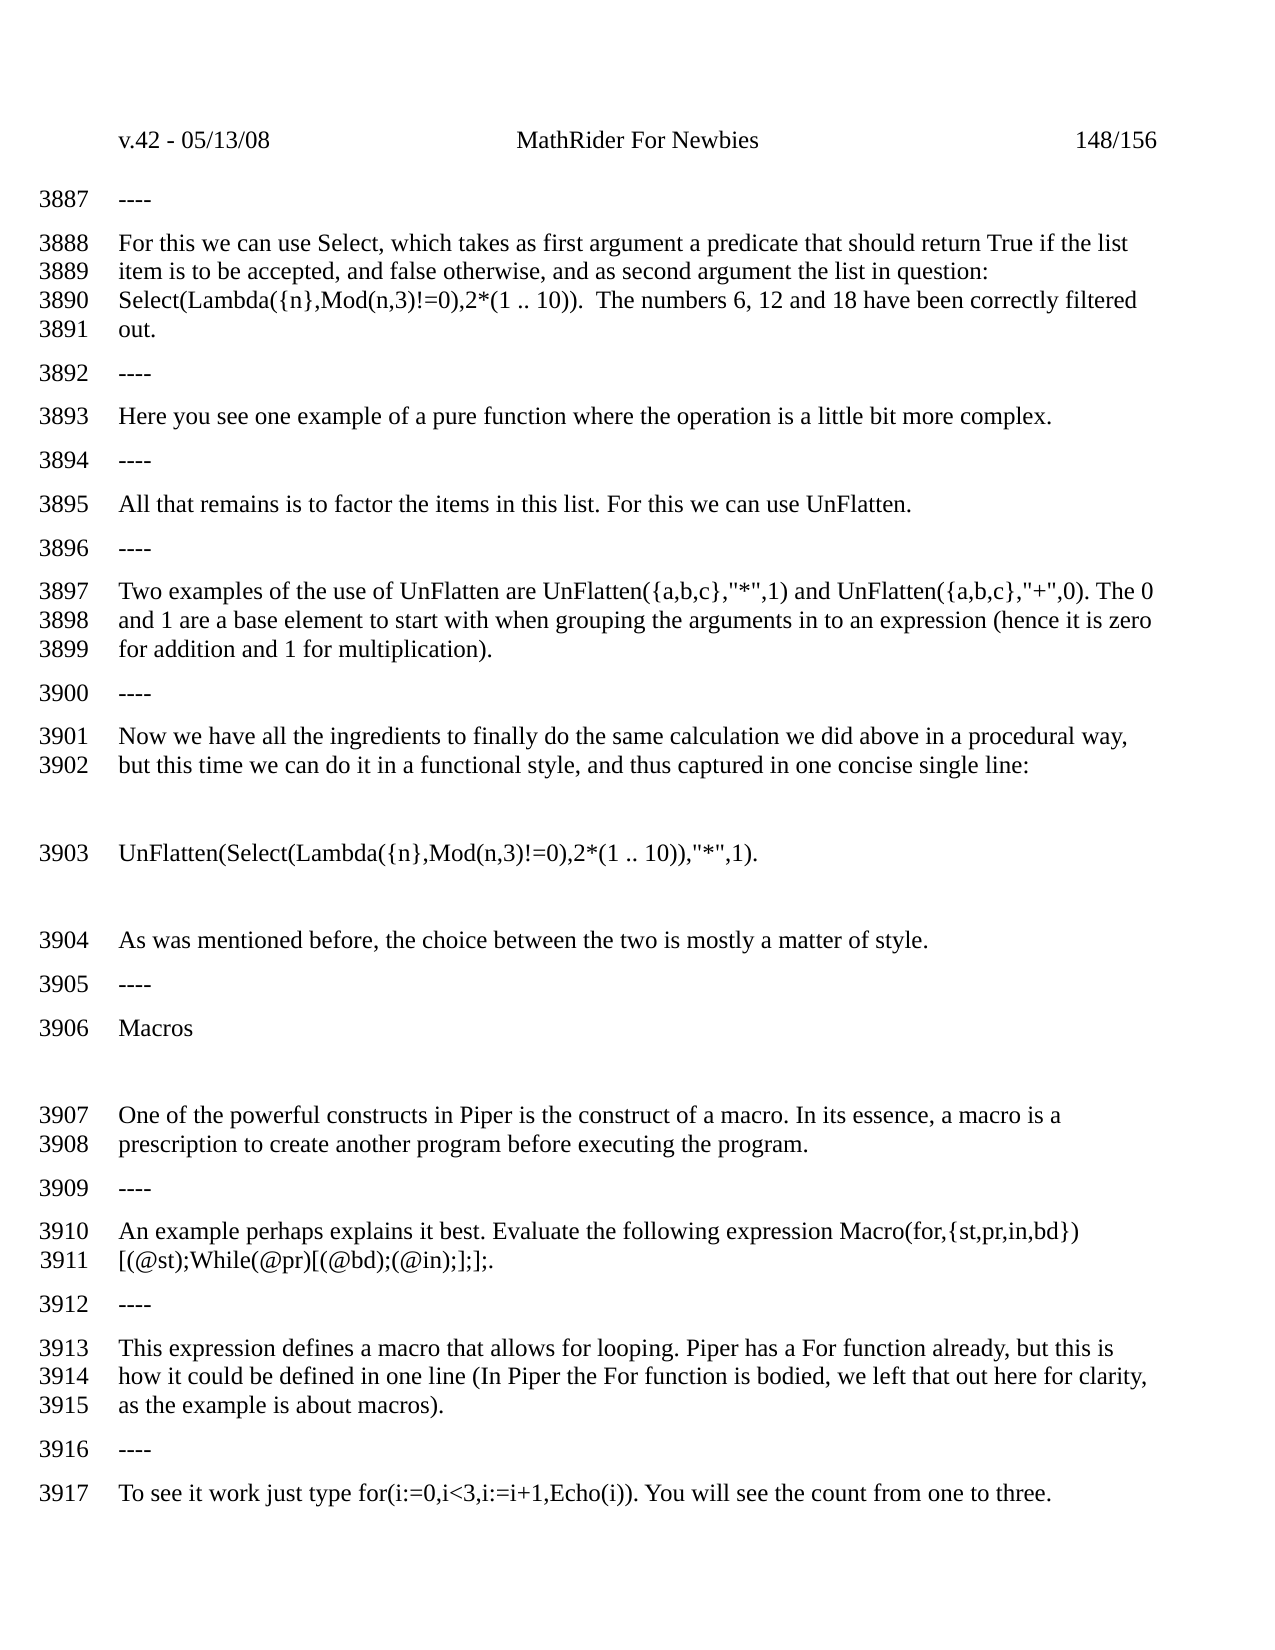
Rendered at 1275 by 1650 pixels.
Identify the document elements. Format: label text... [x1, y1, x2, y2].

text To see it work just type for(i:=0,i<3,i:=i+1,Echo(i)). You will see the count from one to three. [118, 1478, 1157, 1506]
text This expression defines a macro that allows for looping. Piper has a For function already, but this is how it could be defined in one line (In Piper the For function is bodied, we left that out here for clarity, as the example is about macros). [118, 1333, 1157, 1419]
text ---- [118, 445, 1157, 474]
text All that remains is to factor the items in this list. For this we can use UnFlatten. [118, 489, 1157, 518]
text Now we have all the ingredients to finally do the same calculation we did above in a procedural way, but this time we can do it in a functional style, and thus captured in one concise single line: [118, 721, 1157, 779]
text An example perhaps explains it best. Evaluate the following expression Macro(for,{st,pr,in,bd}) [(@st);While(@pr)[(@bd);(@in);];];. [118, 1216, 1157, 1274]
text For this we can use Select, which takes as first argument a predicate that should return True if the list item is to be accepted, and false otherwise, and as second argument the list in question: Select(Lambda({n},Mod(n,3)!=0),2*(1 .. 10)). The numbers 6, 12 and 18 have been correctly filtered out. [118, 228, 1157, 343]
text Macros [118, 1013, 1157, 1041]
text UnFlatten(Select(Lambda({n},Mod(n,3)!=0),2*(1 .. 10)),"*",1). [118, 838, 1157, 866]
text ---- [118, 1289, 1157, 1318]
text One of the powerful constructs in Piper is the construct of a macro. In its essence, a macro is a prescription to create another program before executing the program. [118, 1100, 1157, 1158]
text As was mentioned before, the choice between the two is mostly a matter of style. [118, 925, 1157, 954]
text ---- [118, 184, 1157, 213]
text ---- [118, 1173, 1157, 1201]
text ---- [118, 358, 1157, 386]
text Here you see one example of a pure function where the operation is a little bit more complex. [118, 401, 1157, 430]
text ---- [118, 678, 1157, 706]
text ---- [118, 533, 1157, 561]
text ---- [118, 1434, 1157, 1463]
text ---- [118, 969, 1157, 998]
text Two examples of the use of UnFlatten are UnFlatten({a,b,c},"*",1) and UnFlatten({a,b,c},"+",0). The 0 and 1 are a base element to start with when grouping the arguments in to an expression (hence it is zero for addition and 1 for multiplication). [118, 576, 1157, 663]
